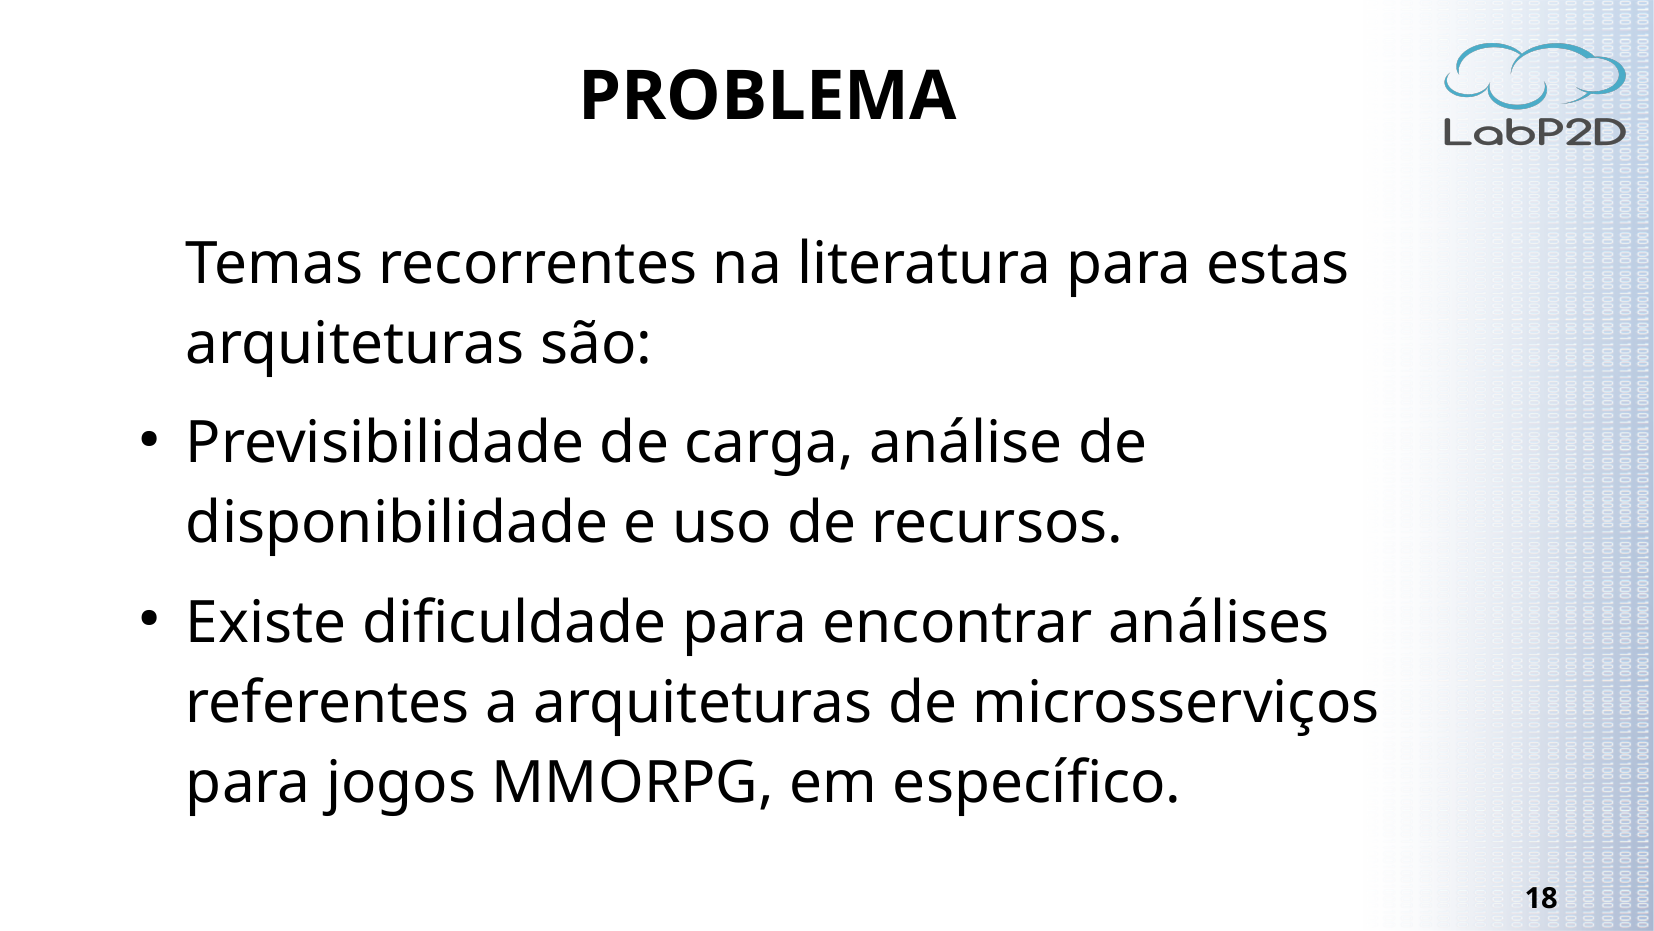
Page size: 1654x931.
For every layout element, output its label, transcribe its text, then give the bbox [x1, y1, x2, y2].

list Temas recorrentes na literatura para estas arquiteturas são: Previsibilidade de carga, análise de disponibilidade e uso de recursos. Existe dificuldade para encontrar análises referentes a arquiteturas de microsserviços para jogos MMORPG, em específico. [123, 203, 1406, 837]
title PROBLEMA [82, 14, 1453, 171]
picture [1360, 1, 1654, 930]
